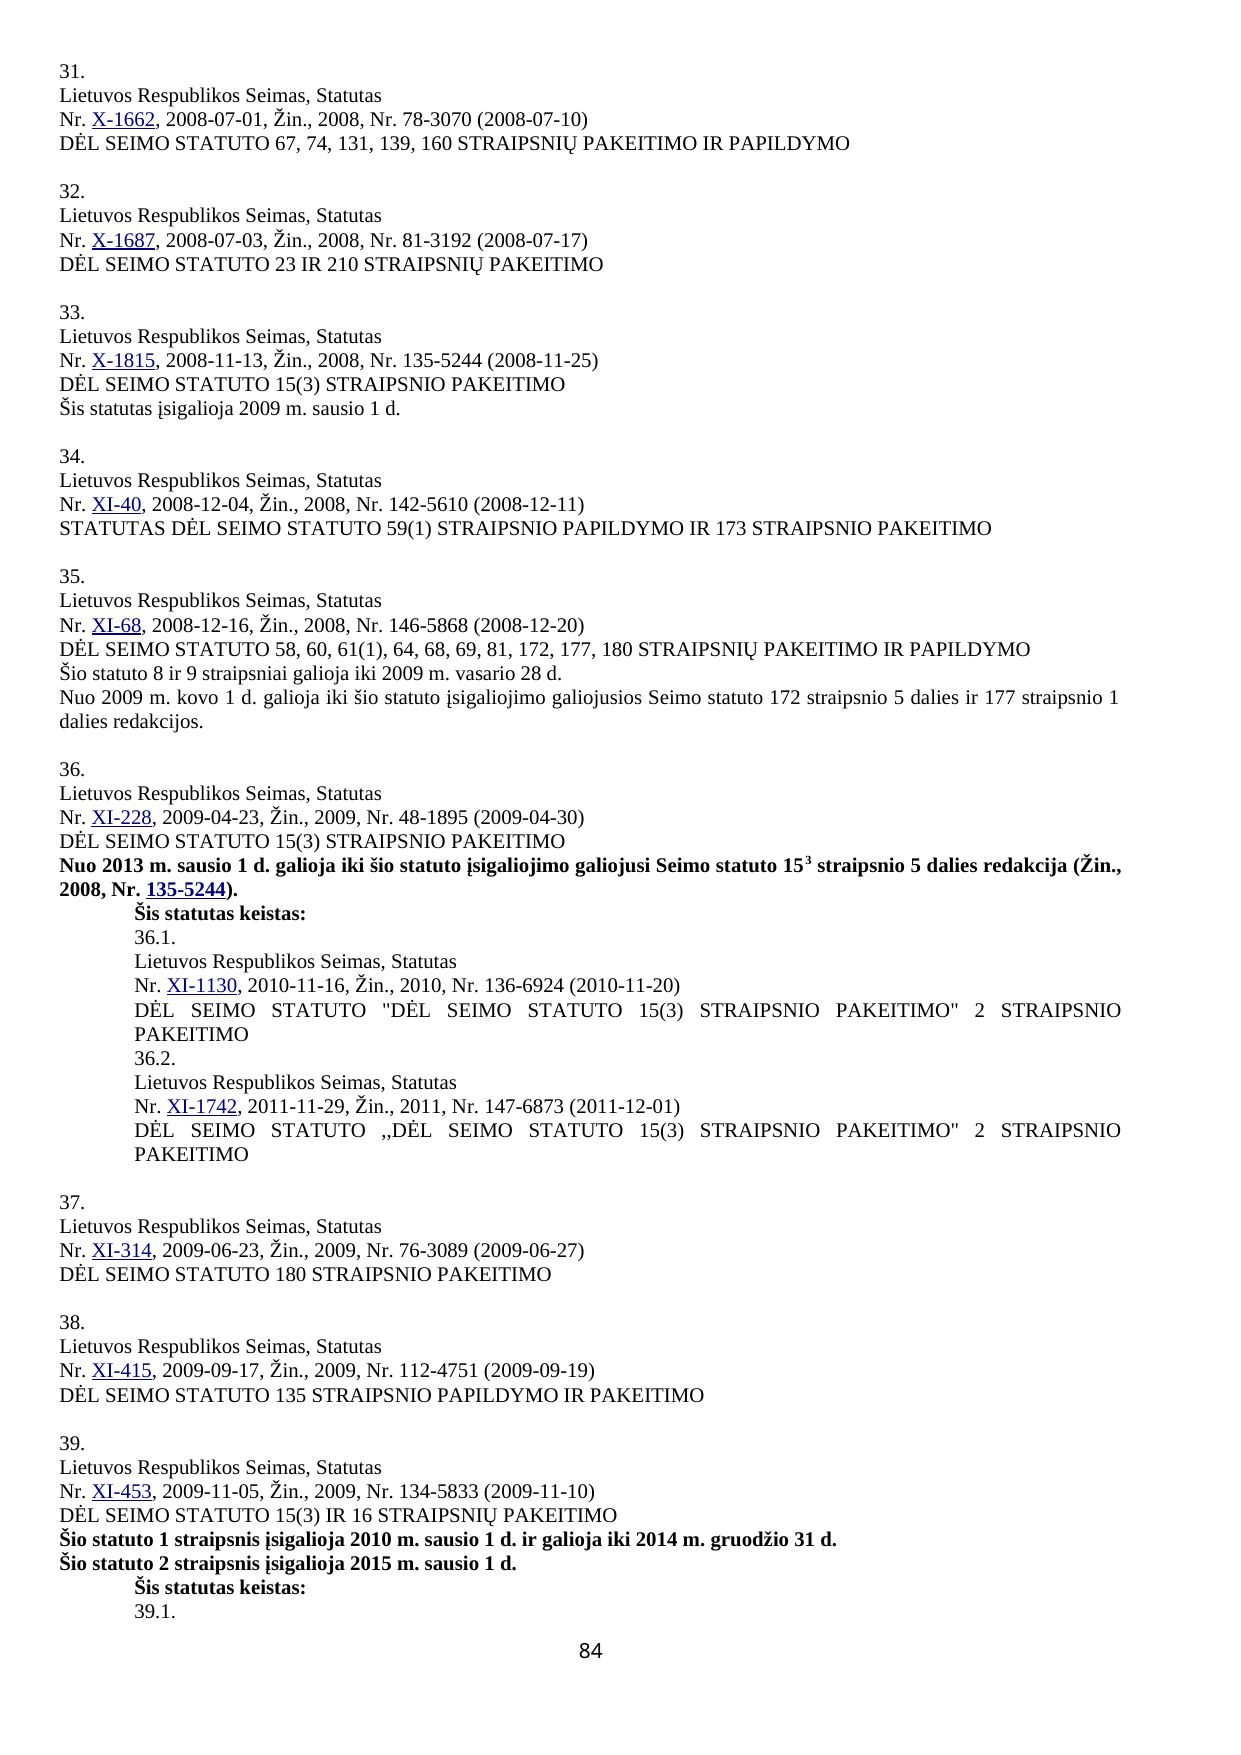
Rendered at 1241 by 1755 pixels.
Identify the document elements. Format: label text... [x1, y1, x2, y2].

text DĖL SEIMO STATUTO 67, 74, 131, 139, 160 STRAIPSNIŲ PAKEITIMO IR PAPILDYMO [59, 131, 1122, 155]
text DĖL SEIMO STATUTO ,,DĖL SEIMO STATUTO 15(3) STRAIPSNIO PAKEITIMO" 2 STRAIPSNIO PAKEITIMO [134, 1118, 1122, 1166]
text Nr. XI-68, 2008-12-16, Žin., 2008, Nr. 146-5868 (2008-12-20) [59, 612, 1122, 637]
text Lietuvos Respublikos Seimas, Statutas [59, 83, 1122, 107]
text 38. [59, 1310, 1122, 1334]
text Lietuvos Respublikos Seimas, Statutas [59, 1214, 1122, 1238]
text 32. [59, 179, 1122, 203]
text Nr. XI-228, 2009-04-23, Žin., 2009, Nr. 48-1895 (2009-04-30) [59, 805, 1122, 829]
text Nuo 2013 m. sausio 1 d. galioja iki šio statuto įsigaliojimo galiojusi Seimo statuto 153 straipsnio 5 dalies redakcija (Žin., 2008, Nr. 135-5244). [59, 853, 1122, 901]
text 36.2. [59, 1046, 1122, 1070]
text Nr. X-1815, 2008-11-13, Žin., 2008, Nr. 135-5244 (2008-11-25) [59, 348, 1122, 372]
text DĖL SEIMO STATUTO 15(3) IR 16 STRAIPSNIŲ PAKEITIMO [59, 1503, 1122, 1527]
text Lietuvos Respublikos Seimas, Statutas [59, 203, 1122, 227]
text Šis statutas keistas: [59, 901, 1122, 925]
text Nr. XI-453, 2009-11-05, Žin., 2009, Nr. 134-5833 (2009-11-10) [59, 1479, 1122, 1503]
text 33. [59, 300, 1122, 324]
text Lietuvos Respublikos Seimas, Statutas [59, 468, 1122, 492]
text Lietuvos Respublikos Seimas, Statutas [59, 1455, 1122, 1479]
text Nr. X-1687, 2008-07-03, Žin., 2008, Nr. 81-3192 (2008-07-17) [59, 227, 1122, 252]
text Nr. XI-314, 2009-06-23, Žin., 2009, Nr. 76-3089 (2009-06-27) [59, 1238, 1122, 1262]
text 36. [59, 757, 1122, 781]
text DĖL SEIMO STATUTO 15(3) STRAIPSNIO PAKEITIMO [59, 829, 1122, 853]
text Nr. XI-415, 2009-09-17, Žin., 2009, Nr. 112-4751 (2009-09-19) [59, 1358, 1122, 1382]
text Nr. XI-1742, 2011-11-29, Žin., 2011, Nr. 147-6873 (2011-12-01) [59, 1094, 1122, 1118]
text Lietuvos Respublikos Seimas, Statutas [59, 588, 1122, 612]
text Lietuvos Respublikos Seimas, Statutas [59, 1070, 1122, 1094]
text DĖL SEIMO STATUTO 23 IR 210 STRAIPSNIŲ PAKEITIMO [59, 252, 1122, 276]
text DĖL SEIMO STATUTO 180 STRAIPSNIO PAKEITIMO [59, 1262, 1122, 1286]
text DĖL SEIMO STATUTO 15(3) STRAIPSNIO PAKEITIMO [59, 372, 1122, 396]
text Lietuvos Respublikos Seimas, Statutas [59, 949, 1122, 973]
text Šis statutas įsigalioja 2009 m. sausio 1 d. [59, 396, 1123, 420]
text 31. [59, 59, 1122, 83]
text Nr. XI-1130, 2010-11-16, Žin., 2010, Nr. 136-6924 (2010-11-20) [59, 973, 1122, 997]
text Šis statutas keistas: [59, 1575, 1122, 1599]
text Šio statuto 2 straipsnis įsigalioja 2015 m. sausio 1 d. [59, 1551, 1122, 1575]
text DĖL SEIMO STATUTO 135 STRAIPSNIO PAPILDYMO IR PAKEITIMO [59, 1382, 1122, 1407]
text Šio statuto 1 straipsnis įsigalioja 2010 m. sausio 1 d. ir galioja iki 2014 m. gruodžio 31 d. [59, 1527, 1122, 1551]
text Lietuvos Respublikos Seimas, Statutas [59, 1334, 1122, 1358]
text Šio statuto 8 ir 9 straipsniai galioja iki 2009 m. vasario 28 d. [59, 661, 1122, 685]
text Lietuvos Respublikos Seimas, Statutas [59, 781, 1122, 805]
text Nr. XI-40, 2008-12-04, Žin., 2008, Nr. 142-5610 (2008-12-11) [59, 492, 1122, 516]
text Nr. X-1662, 2008-07-01, Žin., 2008, Nr. 78-3070 (2008-07-10) [59, 107, 1122, 131]
text 39. [59, 1431, 1122, 1455]
text STATUTAS DĖL SEIMO STATUTO 59(1) STRAIPSNIO PAPILDYMO IR 173 STRAIPSNIO PAKEITIMO [59, 516, 1122, 540]
text DĖL SEIMO STATUTO "DĖL SEIMO STATUTO 15(3) STRAIPSNIO PAKEITIMO" 2 STRAIPSNIO PAKEITIMO [134, 997, 1122, 1046]
text Lietuvos Respublikos Seimas, Statutas [59, 324, 1122, 348]
text DĖL SEIMO STATUTO 58, 60, 61(1), 64, 68, 69, 81, 172, 177, 180 STRAIPSNIŲ PAKEITIMO IR PAPILDYMO [59, 637, 1122, 661]
text 37. [59, 1190, 1122, 1214]
text 34. [59, 444, 1122, 468]
text 35. [59, 564, 1122, 588]
text 36.1. [59, 925, 1122, 949]
text Nuo 2009 m. kovo 1 d. galioja iki šio statuto įsigaliojimo galiojusios Seimo statuto 172 straipsnio 5 dalies ir 177 straipsnio 1 dalies redakcijos. [59, 685, 1122, 733]
text 39.1. [59, 1599, 1122, 1623]
